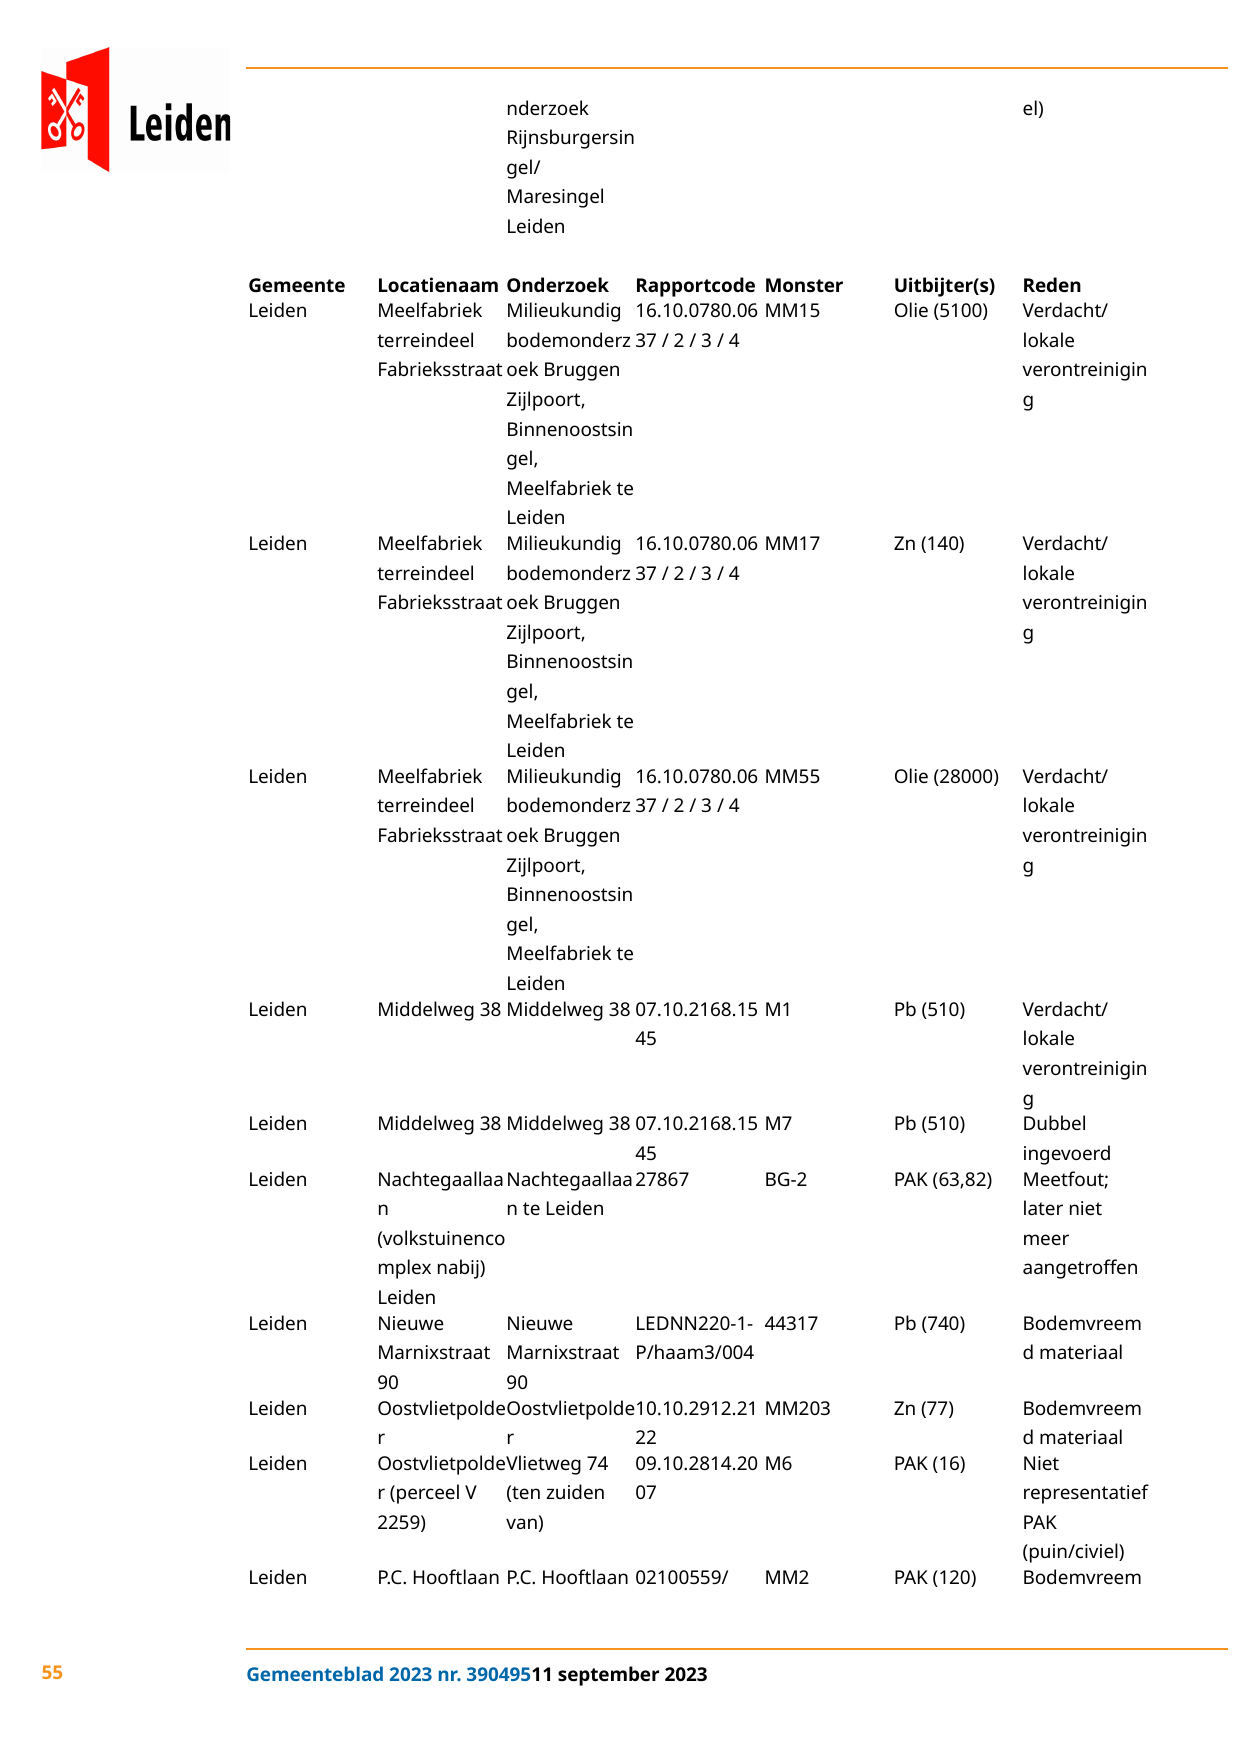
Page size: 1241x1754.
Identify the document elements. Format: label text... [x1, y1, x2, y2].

table_header Monster [764, 272, 893, 297]
table_cell Nieuwe Marnixstraat 90 [377, 1310, 506, 1395]
table_cell Verdacht/lokale verontreiniging [1023, 996, 1152, 1110]
table_cell Milieukundig bodemonderzoek Bruggen Zijlpoort, Binnenoostsingel, Meelfabriek te Leiden [506, 298, 635, 530]
table_cell [764, 95, 893, 239]
table_cell Olie (28000) [894, 763, 1022, 996]
table_cell PAK (16) [894, 1450, 1022, 1564]
table_cell Niet representatief PAK (puin/civiel) [1023, 1450, 1152, 1564]
table_cell Nachtegaallaan te Leiden [506, 1166, 635, 1310]
table_cell 02100559/ [635, 1565, 764, 1590]
table_cell Middelweg 38 [506, 996, 635, 1110]
picture [41, 47, 231, 172]
table_cell Meelfabriek terreindeel Fabrieksstraat [377, 530, 506, 763]
table_cell Pb (510) [894, 1110, 1022, 1166]
table_header Uitbijter(s) [894, 272, 1022, 297]
table_cell el) [1023, 95, 1152, 239]
table_cell 09.10.2814.2007 [635, 1450, 764, 1564]
table_cell Bodemvreem [1023, 1565, 1152, 1590]
table_cell Meelfabriek terreindeel Fabrieksstraat [377, 763, 506, 996]
table_cell Meetfout; later niet meer aangetroffen [1023, 1166, 1152, 1310]
table_cell Oostvlietpolder [506, 1395, 635, 1450]
table_cell Leiden [248, 1565, 377, 1590]
table_cell Meelfabriek terreindeel Fabrieksstraat [377, 298, 506, 530]
table_cell Pb (510) [894, 996, 1022, 1110]
table_cell Zn (140) [894, 530, 1022, 763]
table_cell Oostvlietpolder [377, 1395, 506, 1450]
table_cell MM2 [764, 1565, 893, 1590]
table_cell 10.10.2912.2122 [635, 1395, 764, 1450]
table_cell Milieukundig bodemonderzoek Bruggen Zijlpoort, Binnenoostsingel, Meelfabriek te Leiden [506, 763, 635, 996]
table_cell M1 [764, 996, 893, 1110]
table_cell Leiden [248, 763, 377, 996]
table_header Rapportcode [635, 272, 764, 297]
table_cell PAK (63,82) [894, 1166, 1022, 1310]
table_cell [894, 95, 1022, 239]
table_cell Dubbel ingevoerd [1023, 1110, 1152, 1166]
table_header Reden [1023, 272, 1152, 297]
table_cell Leiden [248, 1310, 377, 1395]
table_cell Zn (77) [894, 1395, 1022, 1450]
table_header Gemeente [248, 272, 377, 297]
table_cell Leiden [248, 1110, 377, 1166]
table_cell MM17 [764, 530, 893, 763]
table_cell [377, 95, 506, 239]
table_cell Leiden [248, 530, 377, 763]
table_cell Leiden [248, 1395, 377, 1450]
table_cell 16.10.0780.0637 / 2 / 3 / 4 [635, 763, 764, 996]
table_cell PAK (120) [894, 1565, 1022, 1590]
table_cell 16.10.0780.0637 / 2 / 3 / 4 [635, 298, 764, 530]
table_cell P.C. Hooftlaan [506, 1565, 635, 1590]
table_cell Milieukundig bodemonderzoek Bruggen Zijlpoort, Binnenoostsingel, Meelfabriek te Leiden [506, 530, 635, 763]
table_cell Oostvlietpolder (perceel V 2259) [377, 1450, 506, 1564]
table_cell 16.10.0780.0637 / 2 / 3 / 4 [635, 530, 764, 763]
table_cell Leiden [248, 1450, 377, 1564]
table_cell M7 [764, 1110, 893, 1166]
table_cell 07.10.2168.1545 [635, 996, 764, 1110]
table_cell Bodemvreemd materiaal [1023, 1395, 1152, 1450]
table_cell MM55 [764, 763, 893, 996]
table_cell Pb (740) [894, 1310, 1022, 1395]
table_header Onderzoek [506, 272, 635, 297]
table_cell [248, 95, 377, 239]
table_cell Nachtegaallaan (volkstuinencomplex nabij) Leiden [377, 1166, 506, 1310]
table_cell LEDNN220-1-P/haam3/004 [635, 1310, 764, 1395]
table_cell 07.10.2168.1545 [635, 1110, 764, 1166]
table_cell Olie (5100) [894, 298, 1022, 530]
table_cell Middelweg 38 [377, 1110, 506, 1166]
table_cell nderzoek Rijnsburgersingel/Maresingel Leiden [506, 95, 635, 239]
table_cell MM15 [764, 298, 893, 530]
table_cell BG-2 [764, 1166, 893, 1310]
table_cell MM203 [764, 1395, 893, 1450]
table_cell Vlietweg 74 (ten zuiden van) [506, 1450, 635, 1564]
table_cell M6 [764, 1450, 893, 1564]
table_cell 44317 [764, 1310, 893, 1395]
table_cell P.C. Hooftlaan [377, 1565, 506, 1590]
table_cell Leiden [248, 996, 377, 1110]
table_cell Nieuwe Marnixstraat 90 [506, 1310, 635, 1395]
table_cell Bodemvreemd materiaal [1023, 1310, 1152, 1395]
table_header Locatienaam [377, 272, 506, 297]
table_cell Middelweg 38 [506, 1110, 635, 1166]
table_cell Verdacht/lokale verontreiniging [1023, 530, 1152, 763]
table_cell Leiden [248, 298, 377, 530]
table_cell Verdacht/lokale verontreiniging [1023, 763, 1152, 996]
table_cell Middelweg 38 [377, 996, 506, 1110]
table_cell Verdacht/lokale verontreiniging [1023, 298, 1152, 530]
table_cell Leiden [248, 1166, 377, 1310]
table_cell [635, 95, 764, 239]
table_cell 27867 [635, 1166, 764, 1310]
